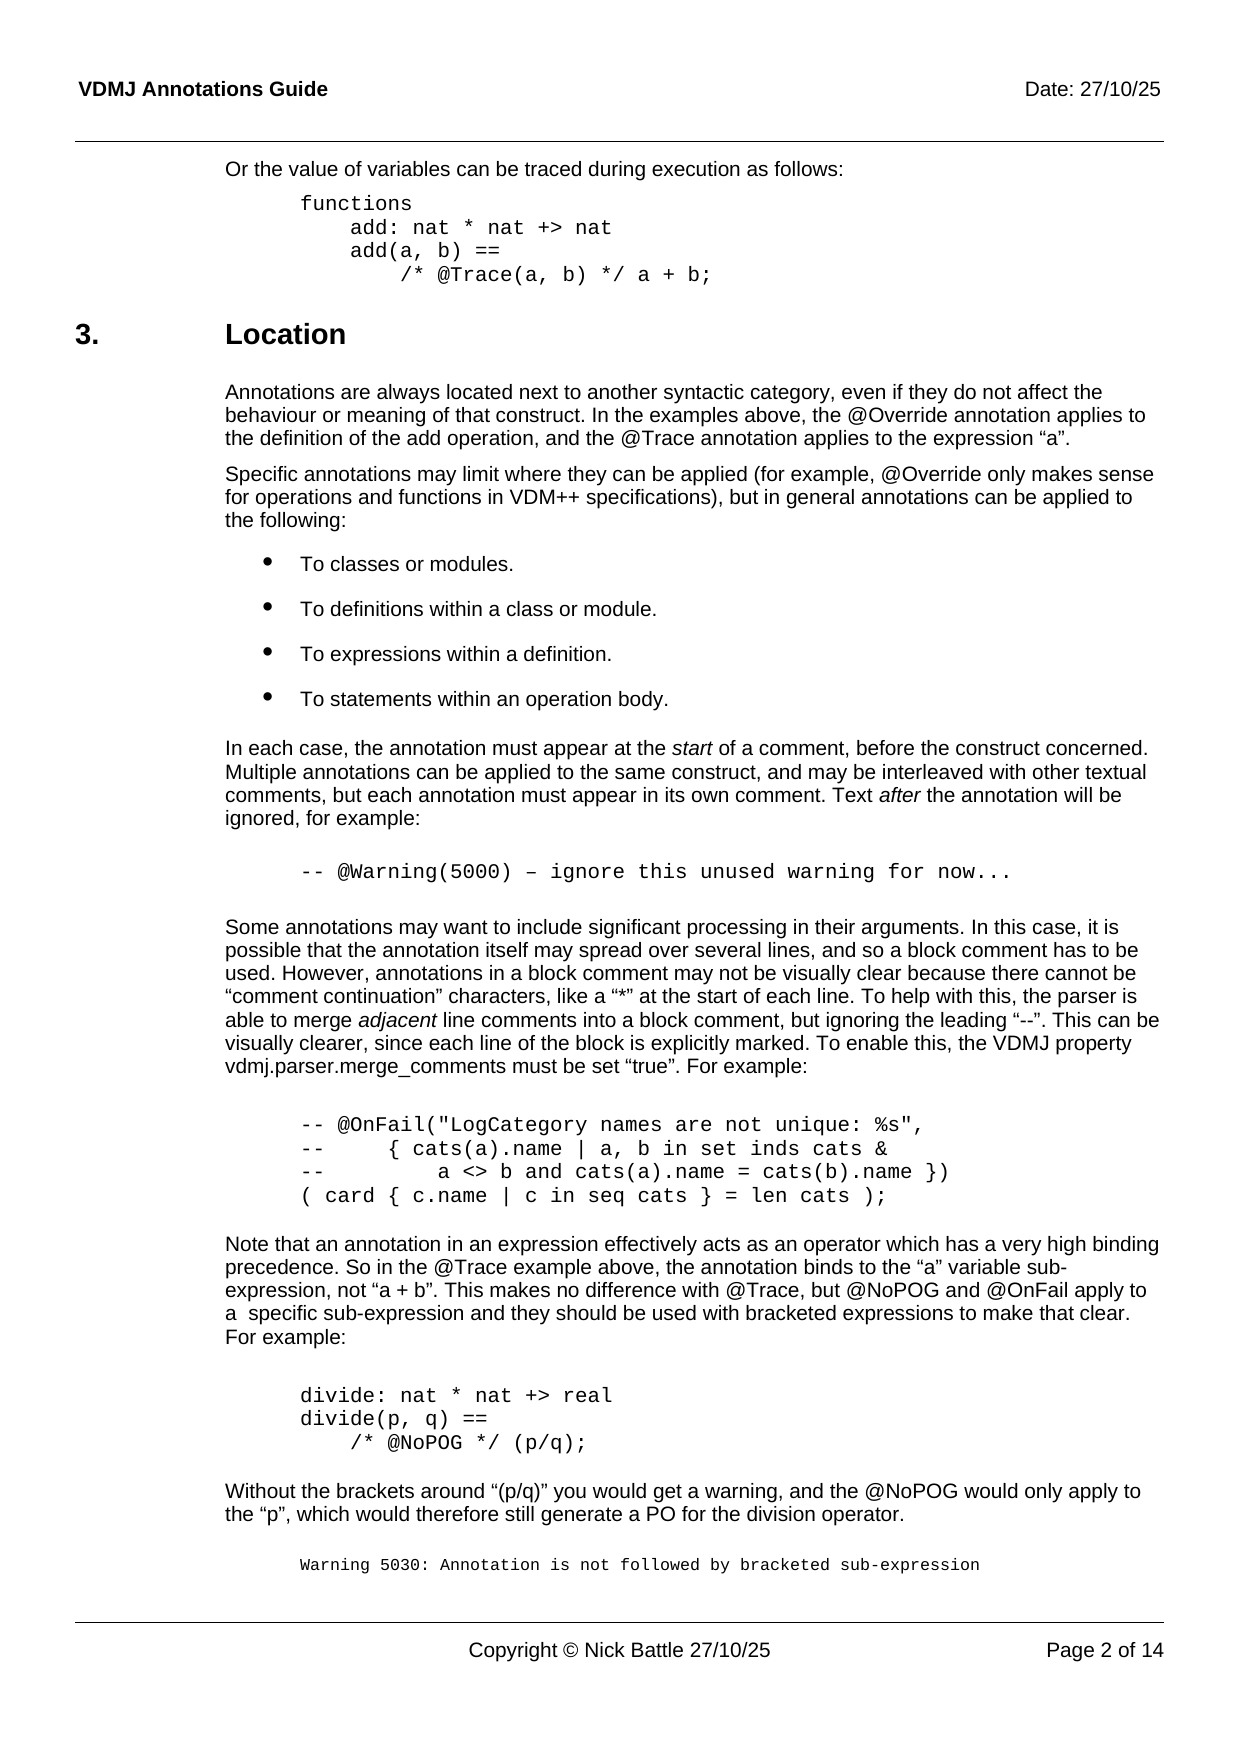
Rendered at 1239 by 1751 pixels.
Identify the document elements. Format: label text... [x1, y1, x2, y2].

list To definitions within a class or module. [262, 590, 1164, 622]
text -- { cats(a).name | a, b in set inds cats & [225, 1138, 1164, 1161]
text /* @NoPOG */ (p/q); [300, 1432, 1164, 1456]
list To expressions within a definition. [262, 635, 1164, 668]
text Without the brackets around “(p/q)” you would get a warning, and the @NoPOG would only apply to the “p”, which would therefore still generate a PO for the division operator. [225, 1479, 1164, 1526]
text ( card { c.name | c in seq cats } = len cats ); [225, 1185, 1164, 1209]
text Warning 5030: Annotation is not followed by bracketed sub-expression [300, 1557, 1164, 1576]
subtitle Location [75, 318, 1164, 350]
text -- @OnFail("LogCategory names are not unique: %s", [225, 1114, 1164, 1138]
list To classes or modules. [262, 545, 1164, 577]
text add: nat * nat +> nat [300, 217, 1164, 241]
text /* @Trace(a, b) */ a + b; [300, 264, 1164, 288]
text Annotations are always located next to another syntactic category, even if they do not affect the behaviour or meaning of that construct. In the examples above, the @Override annotation applies to the definition of the add operation, and the @Trace annotation applies to the expression “a”. [225, 380, 1164, 450]
text Some annotations may want to include significant processing in their arguments. In this case, it is possible that the annotation itself may spread over several lines, and so a block comment has to be used. However, annotations in a block comment may not be visually clear because there cannot be “comment continuation” characters, like a “*” at the start of each line. To help with this, the parser is able to merge adjacent line comments into a block comment, but ignoring the leading “--”. This can be visually clearer, since each line of the block is explicitly marked. To enable this, the VDMJ property vdmj.parser.merge_comments must be set “true”. For example: [225, 915, 1164, 1078]
text divide: nat * nat +> real [300, 1384, 1164, 1408]
text Or the value of variables can be traced during execution as follows: [225, 157, 1164, 181]
text In each case, the annotation must appear at the start of a comment, before the construct concerned. Multiple annotations can be applied to the same construct, and may be interleaved with other textual comments, but each annotation must appear in its own comment. Text after the annotation will be ignored, for example: [225, 737, 1164, 830]
text add(a, b) == [300, 241, 1164, 264]
list To statements within an operation body. [262, 680, 1164, 713]
text -- a <> b and cats(a).name = cats(b).name }) [225, 1161, 1164, 1185]
text Specific annotations may limit where they can be applied (for example, @Override only makes sense for operations and functions in VDM++ specifications), but in general annotations can be applied to the following: [225, 463, 1164, 532]
text divide(p, q) == [300, 1408, 1164, 1432]
text functions [300, 193, 1164, 217]
text Note that an annotation in an expression effectively acts as an operator which has a very high binding precedence. So in the @Trace example above, the annotation binds to the “a” variable sub-expression, not “a + b”. This makes no difference with @Trace, but @NoPOG and @OnFail apply to a specific sub-expression and they should be used with bracketed expressions to make that clear. For example: [225, 1232, 1164, 1348]
text -- @Warning(5000) – ignore this unused warning for now... [225, 861, 1164, 885]
